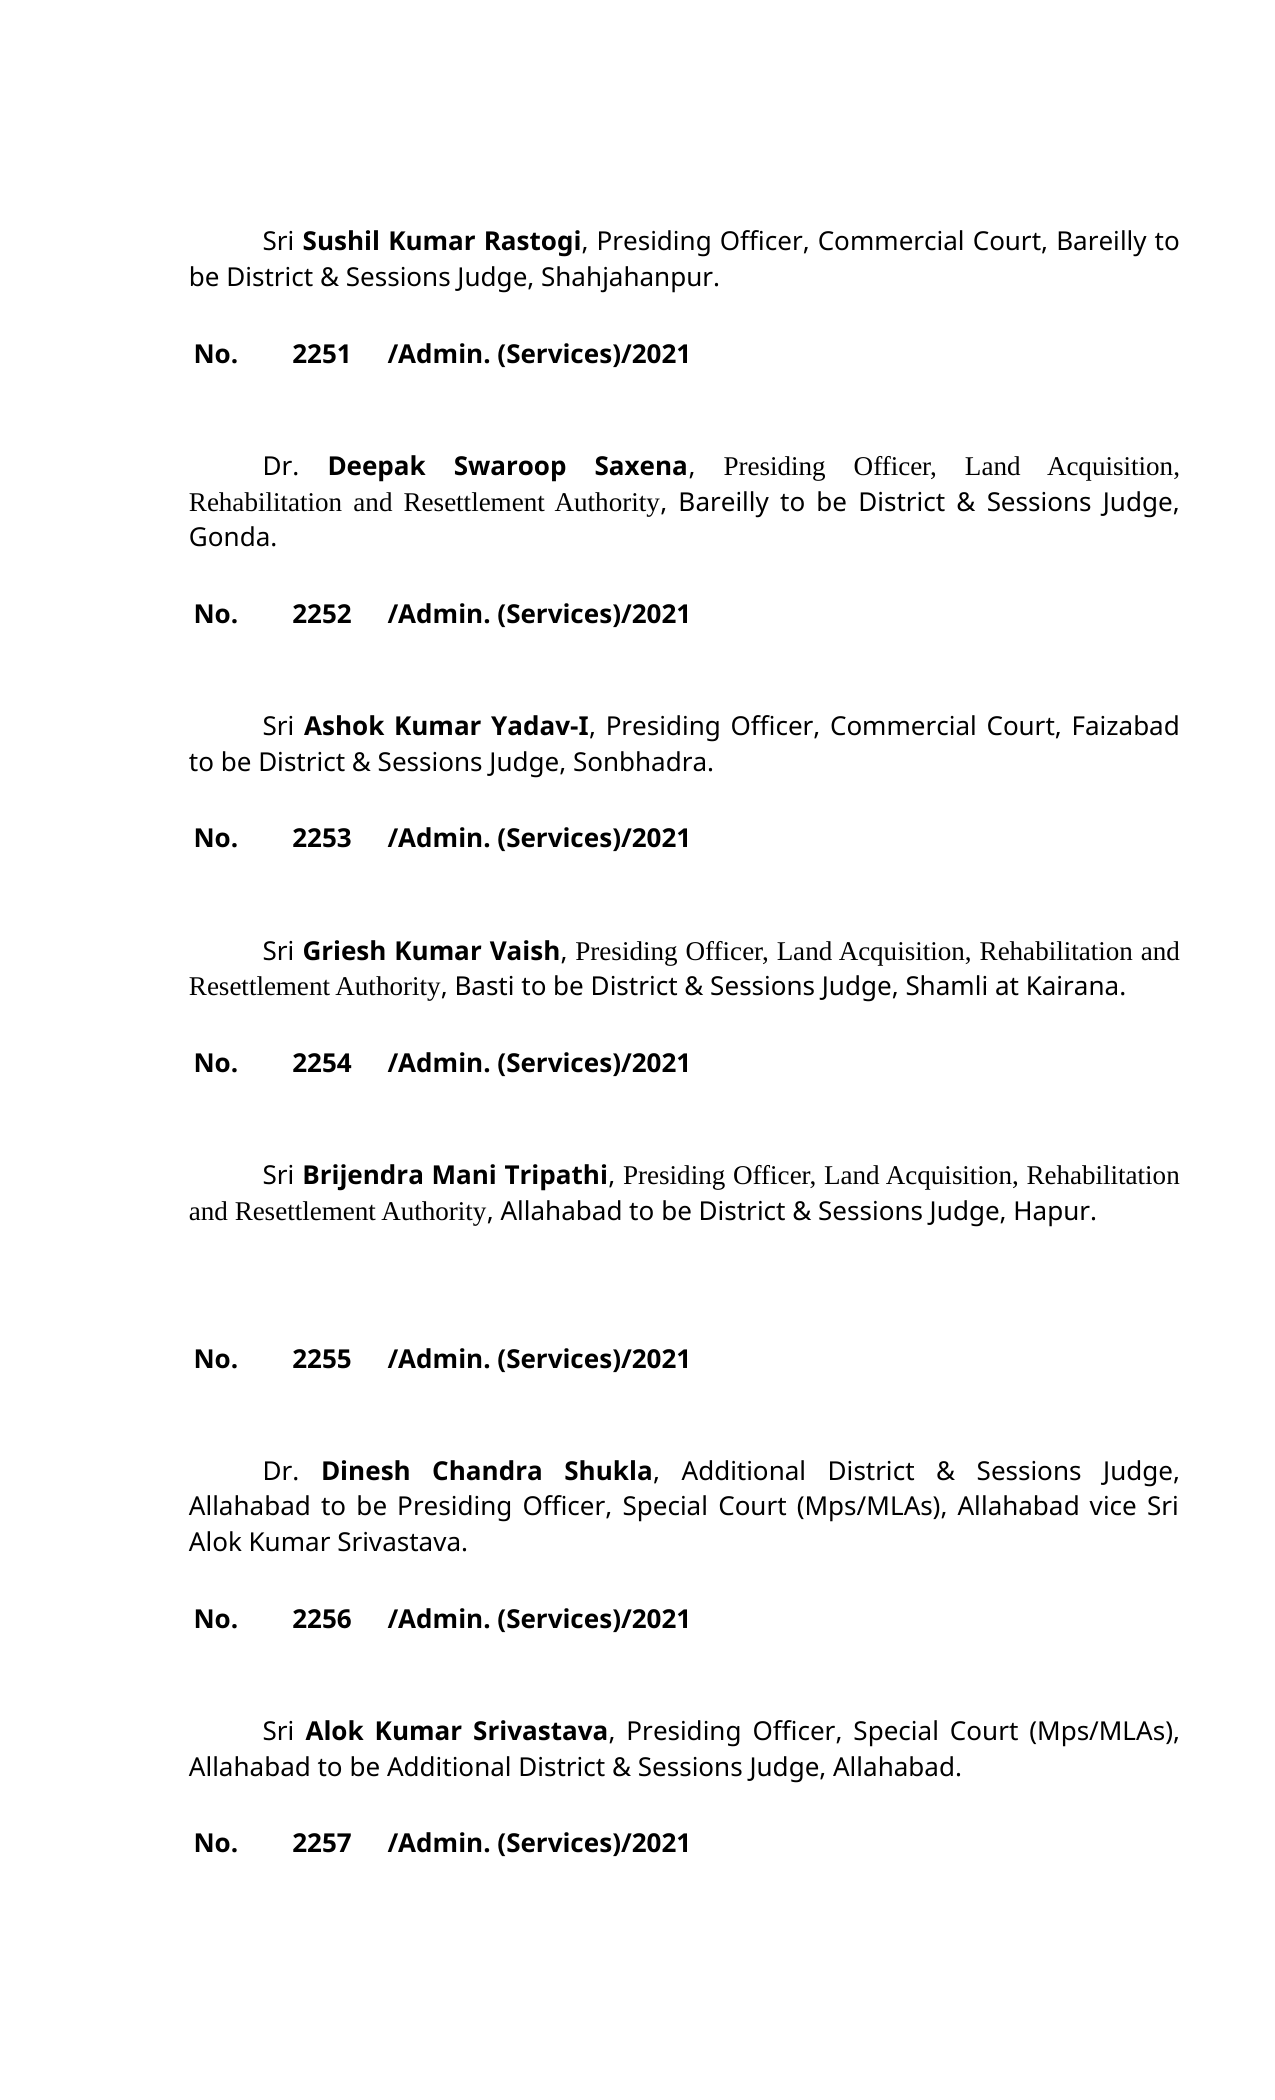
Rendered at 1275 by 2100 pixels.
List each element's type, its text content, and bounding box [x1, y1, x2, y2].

subtitle Sri Brijendra Mani Tripathi, Presiding Officer, Land Acquisition, Rehabilitation and Resettlement Authority, Allahabad to be District & Sessions Judge, Hapur. [189, 1157, 1181, 1228]
table_header No. [188, 814, 249, 897]
subtitle Sri Sushil Kumar Rastogi, Presiding Officer, Commercial Court, Bareilly to be District & Sessions Judge, Shahjahanpur. [189, 223, 1181, 294]
table_header No. [188, 1595, 249, 1677]
table_header /Admin. (Services)/2021 [382, 330, 762, 412]
table_header [249, 330, 382, 412]
table_header No. [188, 1819, 249, 1902]
subtitle Sri Griesh Kumar Vaish, Presiding Officer, Land Acquisition, Rehabilitation and Resettlement Authority, Basti to be District & Sessions Judge, Shamli at Kairana. [189, 932, 1181, 1003]
table_header /Admin. (Services)/2021 [382, 590, 762, 672]
subtitle Dr. Dinesh Chandra Shukla, Additional District & Sessions Judge, Allahabad to be Presiding Officer, Special Court (Mps/MLAs), Allahabad vice Sri Alok Kumar Srivastava. [189, 1452, 1181, 1559]
table_header [249, 1335, 382, 1417]
subtitle Dr. Deepak Swaroop Saxena, Presiding Officer, Land Acquisition, Rehabilitation and Resettlement Authority, Bareilly to be District & Sessions Judge, Gonda. [189, 448, 1181, 554]
table_header /Admin. (Services)/2021 [382, 1819, 762, 1902]
table_header No. [188, 590, 249, 672]
table_header [249, 1595, 382, 1677]
table_header [249, 1039, 382, 1121]
table_header /Admin. (Services)/2021 [382, 1039, 762, 1121]
table_header No. [188, 1039, 249, 1121]
table_header /Admin. (Services)/2021 [382, 1335, 762, 1417]
table_header [249, 814, 382, 897]
table_header No. [188, 330, 249, 412]
table_header No. [188, 1335, 249, 1417]
subtitle Sri Alok Kumar Srivastava, Presiding Officer, Special Court (Mps/MLAs), Allahabad to be Additional District & Sessions Judge, Allahabad. [189, 1713, 1181, 1784]
table_header [249, 1819, 382, 1902]
table_header /Admin. (Services)/2021 [382, 814, 762, 897]
table_header [249, 590, 382, 672]
subtitle Sri Ashok Kumar Yadav-I, Presiding Officer, Commercial Court, Faizabad to be District & Sessions Judge, Sonbhadra. [189, 708, 1181, 779]
table_header /Admin. (Services)/2021 [382, 1595, 762, 1677]
